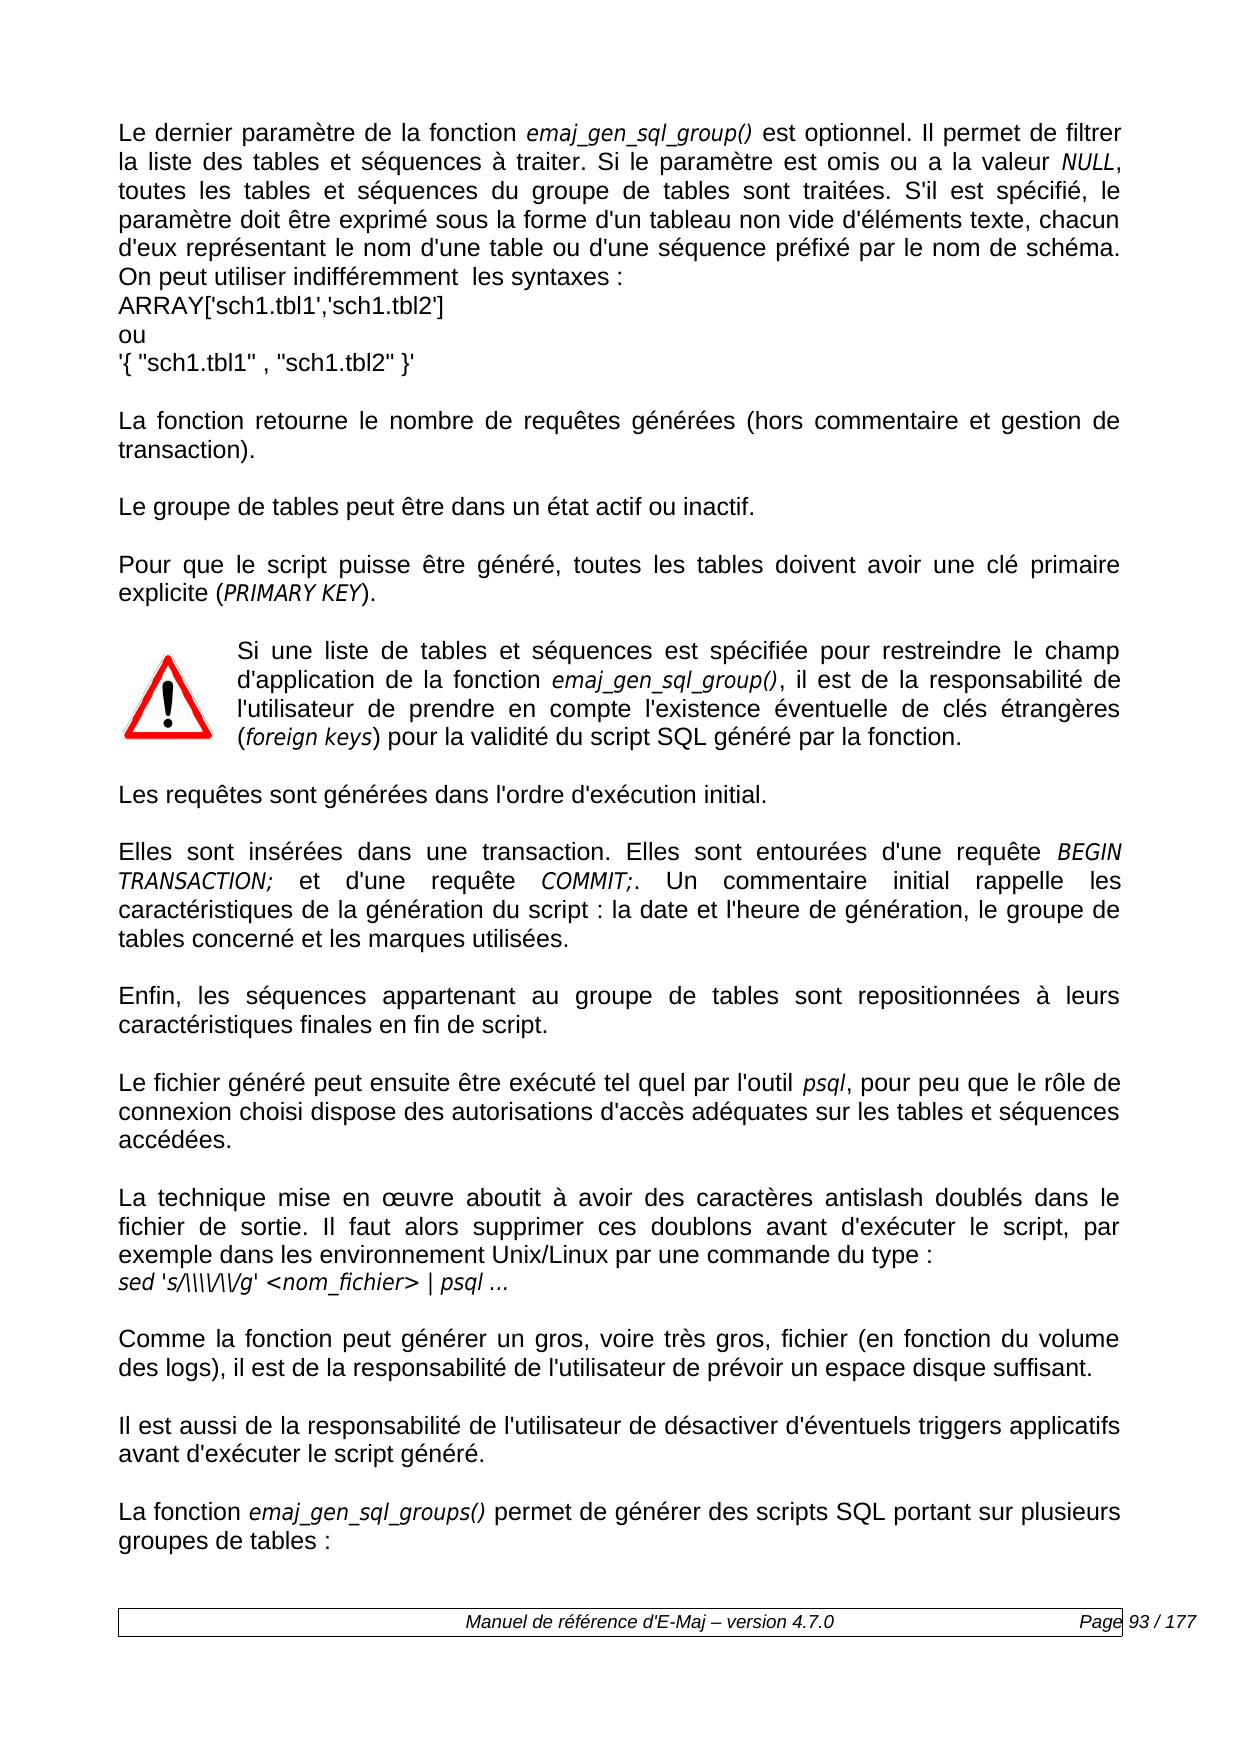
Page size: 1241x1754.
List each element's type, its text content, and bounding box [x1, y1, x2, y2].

text La fonction retourne le nombre de requêtes générées (hors commentaire et gestion de transaction). [118, 406, 1122, 463]
picture [122, 654, 213, 740]
text '{ "sch1.tbl1" , "sch1.tbl2" }' [118, 348, 1122, 377]
text Le dernier paramètre de la fonction emaj_gen_sql_group() est optionnel. Il permet de filtrer la liste des tables et séquences à traiter. Si le paramètre est omis ou a la valeur NULL, toutes les tables et séquences du groupe de tables sont traitées. S'il est spécifié, le paramètre doit être exprimé sous la forme d'un tableau non vide d'éléments texte, chacun d'eux représentant le nom d'une table ou d'une séquence préfixé par le nom de schéma. On peut utiliser indifféremment les syntaxes : [118, 118, 1122, 291]
text Le fichier généré peut ensuite être exécuté tel quel par l'outil psql, pour peu que le rôle de connexion choisi dispose des autorisations d'accès adéquates sur les tables et séquences accédées. [118, 1068, 1122, 1154]
text Comme la fonction peut générer un gros, voire très gros, fichier (en fonction du volume des logs), il est de la responsabilité de l'utilisateur de prévoir un espace disque suffisant. [118, 1324, 1122, 1382]
text Elles sont insérées dans une transaction. Elles sont entourées d'une requête BEGIN TRANSACTION; et d'une requête COMMIT;. Un commentaire initial rappelle les caractéristiques de la génération du script : la date et l'heure de génération, le groupe de tables concerné et les marques utilisées. [118, 837, 1122, 953]
text Si une liste de tables et séquences est spécifiée pour restreindre le champ d'application de la fonction emaj_gen_sql_group(), il est de la responsabilité de l'utilisateur de prendre en compte l'existence éventuelle de clés étrangères (foreign keys) pour la validité du script SQL généré par la fonction. [237, 636, 1122, 751]
text ou [118, 319, 1122, 348]
text Le groupe de tables peut être dans un état actif ou inactif. [118, 492, 1122, 521]
text sed 's/\\\\/\\/g' <nom_fichier> | psql ... [118, 1269, 1122, 1296]
text La fonction emaj_gen_sql_groups() permet de générer des scripts SQL portant sur plusieurs groupes de tables : [118, 1497, 1122, 1554]
text Pour que le script puisse être généré, toutes les tables doivent avoir une clé primaire explicite (PRIMARY KEY). [118, 549, 1122, 607]
text Enfin, les séquences appartenant au groupe de tables sont repositionnées à leurs caractéristiques finales en fin de script. [118, 981, 1122, 1039]
text Les requêtes sont générées dans l'ordre d'exécution initial. [118, 780, 1122, 809]
text La technique mise en œuvre aboutit à avoir des caractères antislash doublés dans le fichier de sortie. Il faut alors supprimer ces doublons avant d'exécuter le script, par exemple dans les environnement Unix/Linux par une commande du type : [118, 1183, 1122, 1269]
text Il est aussi de la responsabilité de l'utilisateur de désactiver d'éventuels triggers applicatifs avant d'exécuter le script généré. [118, 1411, 1122, 1468]
text ARRAY['sch1.tbl1','sch1.tbl2'] [118, 291, 1122, 319]
